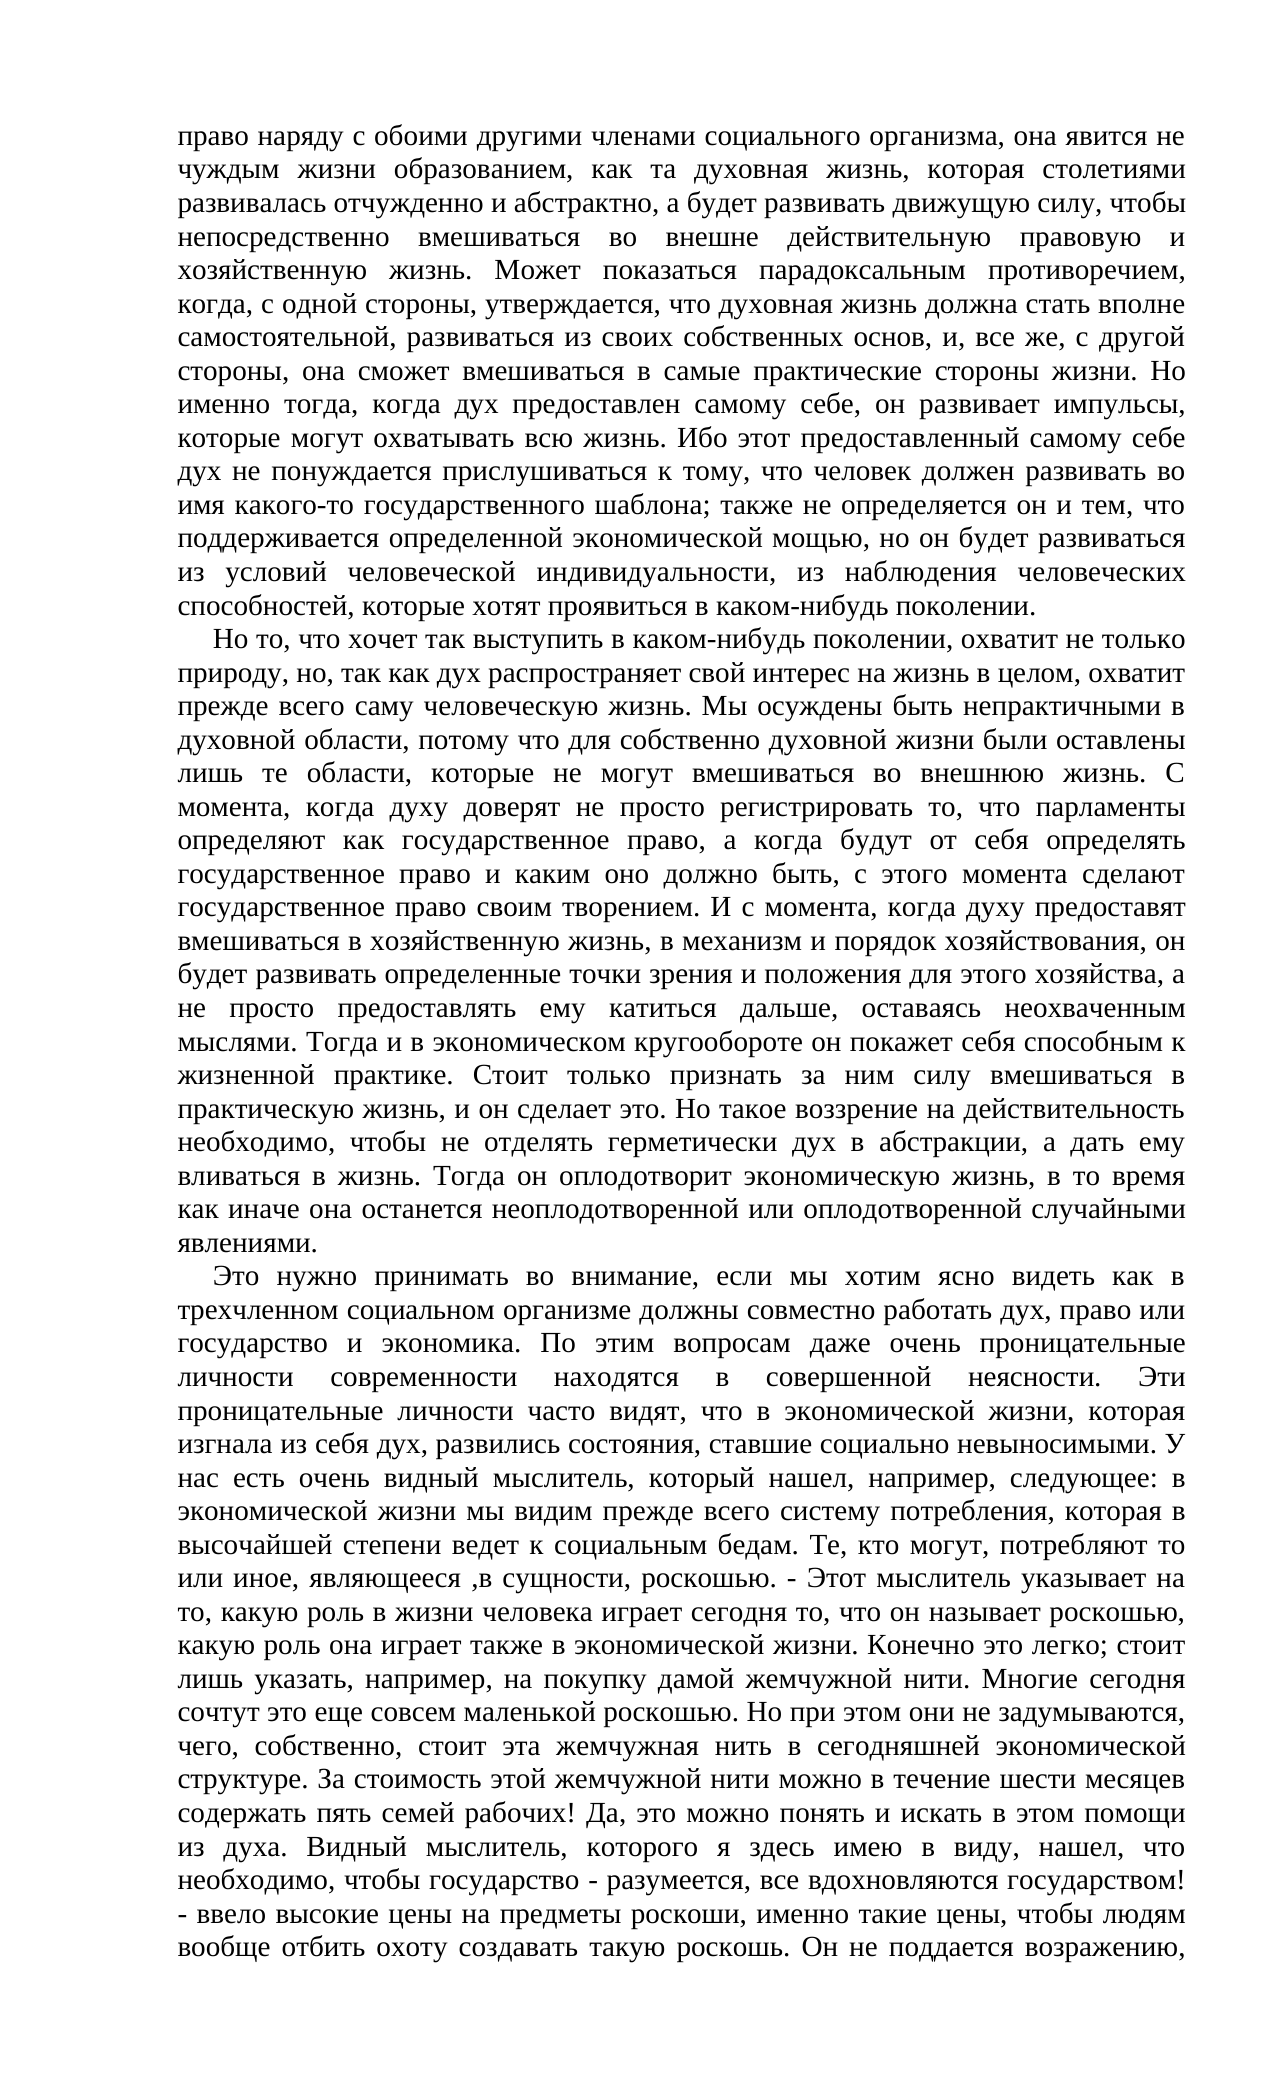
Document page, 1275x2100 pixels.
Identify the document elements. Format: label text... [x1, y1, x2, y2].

text Но то, что хочет так выступить в каком-нибудь поколении, охватит не только природу, но, так как дух распространяет свой интерес на жизнь в целом, охватит прежде всего саму человеческую жизнь. Мы осуждены быть непрактичными в духовной области, потому что для собственно духовной жизни были оставлены лишь те области, которые не могут вмешиваться во внешнюю жизнь. С момента, когда духу доверят не просто регистрировать то, что парламенты определяют как государственное право, а когда будут от себя определять государственное право и каким оно должно быть, с этого момента сделают государственное право своим творением. И с момента, когда духу предоставят вмешиваться в хозяйственную жизнь, в механизм и порядок хозяйствования, он будет развивать определенные точки зрения и положения для этого хозяйства, а не просто предоставлять ему катиться дальше, оставаясь неохваченным мыслями. Тогда и в экономическом кругообороте он покажет себя способным к жизненной практике. Стоит только признать за ним силу вмешиваться в практическую жизнь, и он сделает это. Но такое воззрение на действительность необходимо, чтобы не отделять герметически дух в абстракции, а дать ему вливаться в жизнь. Тогда он оплодотворит экономическую жизнь, в то время как иначе она останется неоплодотворенной или оплодотворенной случайными явлениями. [177, 621, 1186, 1258]
text Это нужно принимать во внимание, если мы хотим ясно видеть как в трехчленном социальном организме должны совместно работать дух, право или государство и экономика. По этим вопросам даже очень проницательные личности современности находятся в совершенной неясности. Эти проницательные личности часто видят, что в экономической жизни, которая изгнала из себя дух, развились состояния, ставшие социально невыносимыми. У нас есть очень видный мыслитель, который нашел, например, следующее: в экономической жизни мы видим прежде всего систему потребления, которая в высочайшей степени ведет к социальным бедам. Те, кто могут, потребляют то или иное, являющееся ,в сущности, роскошью. - Этот мыслитель указывает на то, какую роль в жизни человека играет сегодня то, что он называет роскошью, какую роль она играет также в экономической жизни. Конечно это легко; стоит лишь указать, например, на покупку дамой жемчужной нити. Многие сегодня сочтут это еще совсем маленькой роскошью. Но при этом они не задумываются, чего, собственно, стоит эта жемчужная нить в сегодняшней экономической структуре. За стоимость этой жемчужной нити можно в течение шести месяцев содержать пять семей рабочих! Да, это можно понять и искать в этом помощи из духа. Видный мыслитель, которого я здесь имею в виду, нашел, что необходимо, чтобы государство - разумеется, все вдохновляются государством! - ввело высокие цены на предметы роскоши, именно такие цены, чтобы людям вообще отбить охоту создавать такую роскошь. Он не поддается возражению, [177, 1258, 1186, 1963]
text право наряду с обоими другими членами социального организма, она явится не чуждым жизни образованием, как та духовная жизнь, которая столетиями развивалась отчужденно и абстрактно, а будет развивать движущую силу, чтобы непосредственно вмешиваться во внешне действительную правовую и хозяйственную жизнь. Может показаться парадоксальным противоречием, когда, с одной стороны, утверждается, что духовная жизнь должна стать вполне самостоятельной, развиваться из своих собственных основ, и, все же, с другой стороны, она сможет вмешиваться в самые практические стороны жизни. Но именно тогда, когда дух предоставлен самому себе, он развивает импульсы, которые могут охватывать всю жизнь. Ибо этот предоставленный самому себе дух не понуждается прислушиваться к тому, что человек должен развивать во имя какого-то государственного шаблона; также не определяется он и тем, что поддерживается определенной экономической мощью, но он будет развиваться из условий человеческой индивидуальности, из наблюдения человеческих способностей, которые хотят проявиться в каком-нибудь поколении. [177, 118, 1186, 621]
